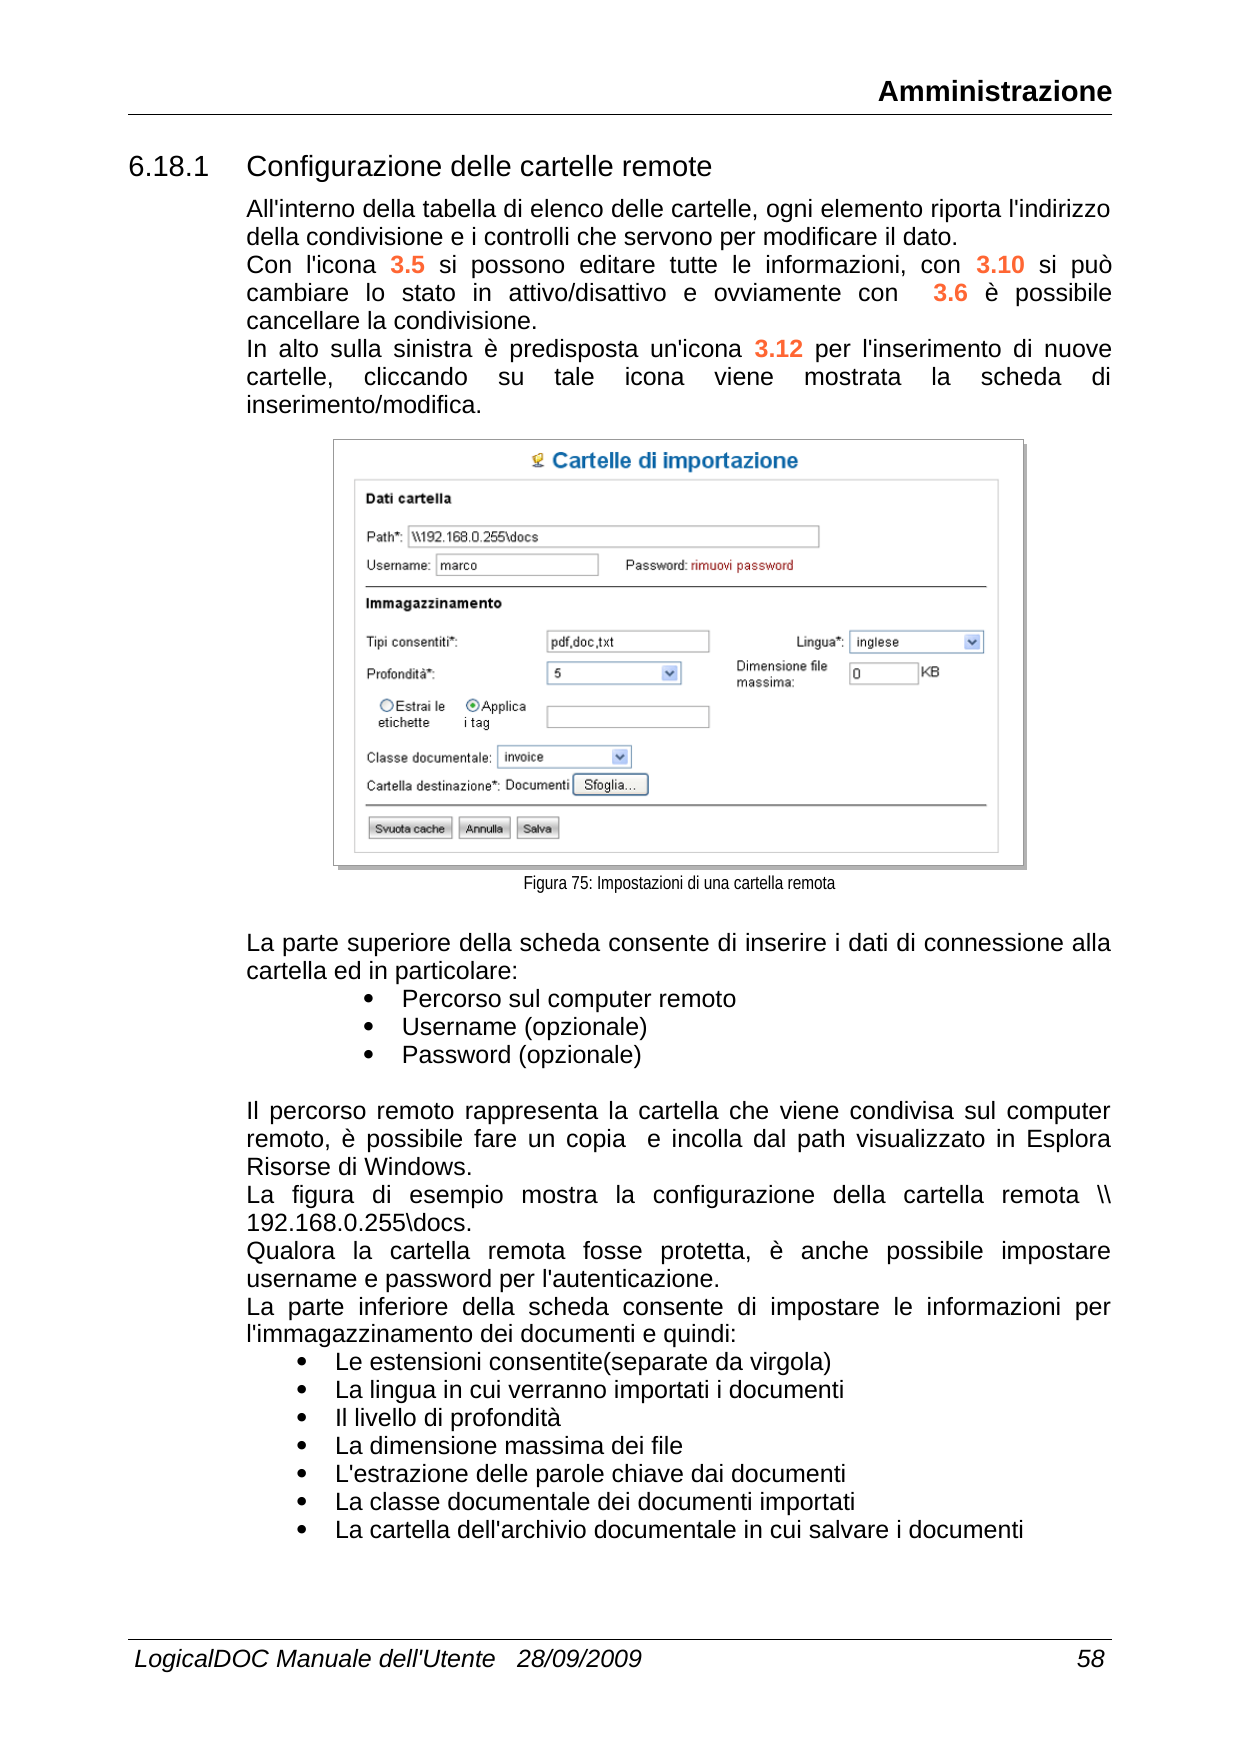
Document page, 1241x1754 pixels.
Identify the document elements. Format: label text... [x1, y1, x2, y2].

text La parte inferiore della scheda consente di impostare le informazioni per l'immagazzinamento dei documenti e quindi: [246, 1292, 1112, 1348]
text In alto sulla sinistra è predisposta un'icona 3.12 per l'inserimento di nuove cartelle, cliccando su tale icona viene mostrata la scheda di inserimento/modifica. [246, 334, 1112, 418]
list La classe documentale dei documenti importati [297, 1488, 1112, 1516]
text Con l'icona 3.5 si possono editare tutte le informazioni, con 3.10 si può cambiare lo stato in attivo/disattivo e ovviamente con 3.6 è possibile cancellare la condivisione. [246, 251, 1112, 334]
list Username (opzionale) [364, 1013, 1112, 1041]
list L'estrazione delle parole chiave dai documenti [297, 1460, 1112, 1488]
subtitle Configurazione delle cartelle remote [128, 150, 1112, 183]
list Percorso sul computer remoto [364, 985, 1112, 1013]
text Il percorso remoto rappresenta la cartella che viene condivisa sul computer remoto, è possibile fare un copia e incolla dal path visualizzato in Esplora Risorse di Windows. [246, 1097, 1112, 1181]
list Le estensioni consentite(separate da virgola) [297, 1348, 1112, 1376]
list La dimensione massima dei file [297, 1432, 1112, 1460]
list La lingua in cui verranno importati i documenti [297, 1376, 1112, 1404]
text La parte superiore della scheda consente di inserire i dati di connessione alla cartella ed in particolare: [246, 929, 1112, 985]
list Password (opzionale) [364, 1041, 1112, 1069]
text All'interno della tabella di elenco delle cartelle, ogni elemento riporta l'indirizzo della condivisione e i controlli che servono per modificare il dato. [246, 195, 1112, 251]
text La figura di esempio mostra la configurazione della cartella remota \\192.168.0.255\docs. [246, 1181, 1112, 1236]
list Il livello di profondità [297, 1404, 1112, 1432]
text Figura 75: Impostazioni di una cartella remota [333, 866, 1026, 893]
text Qualora la cartella remota fosse protetta, è anche possibile impostare username e password per l'autenticazione. [246, 1236, 1112, 1292]
list La cartella dell'archivio documentale in cui salvare i documenti [297, 1516, 1112, 1544]
